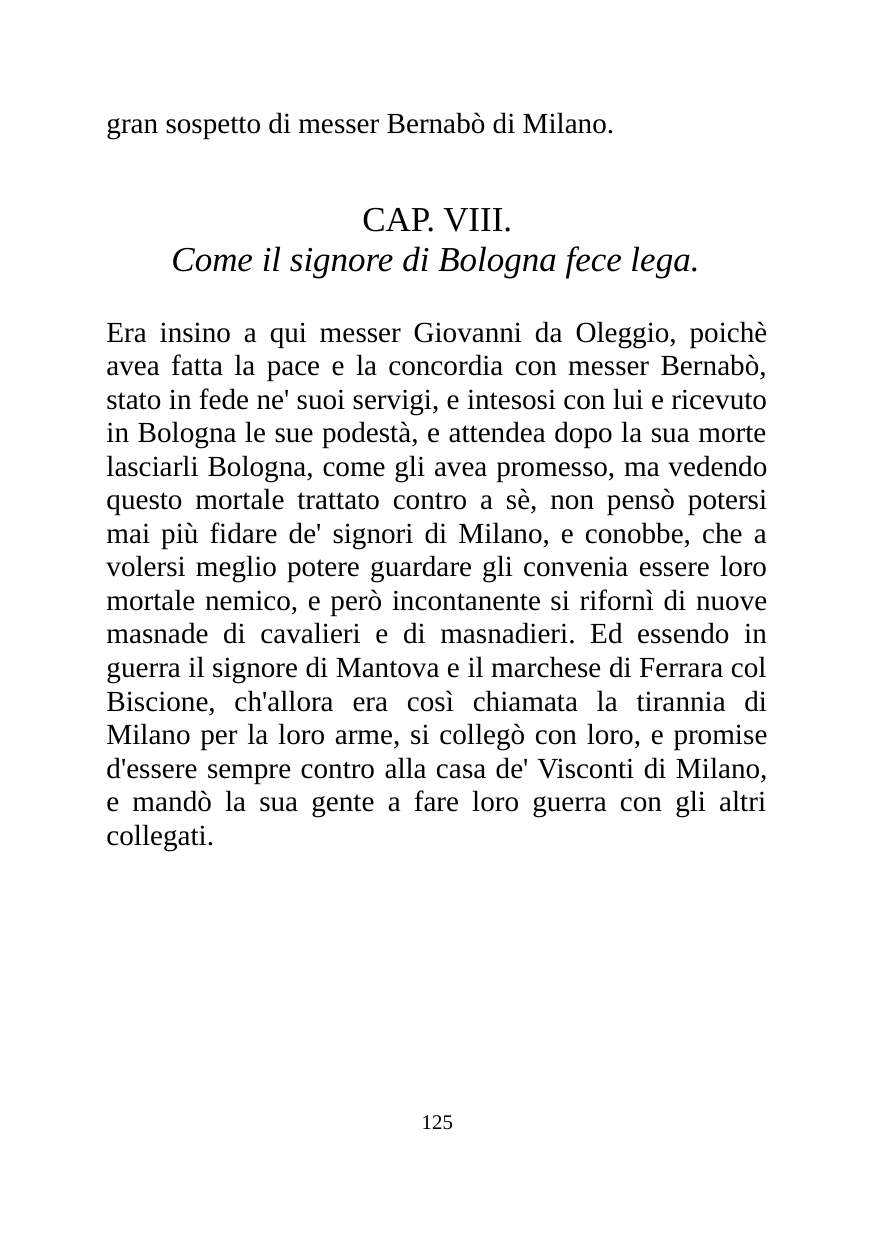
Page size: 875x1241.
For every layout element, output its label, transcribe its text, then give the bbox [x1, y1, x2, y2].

text Era insino a qui messer Giovanni da Oleggio, poichè avea fatta la pace e la concordia con messer Bernabò, stato in fede ne' suoi servigi, e intesosi con lui e ricevuto in Bologna le sue podestà, e attendea dopo la sua morte lasciarli Bologna, come gli avea promesso, ma vedendo questo mortale trattato contro a sè, non pensò potersi mai più fidare de' signori di Milano, e conobbe, che a volersi meglio potere guardare gli convenia essere loro mortale nemico, e però incontanente si rifornì di nuove masnade di cavalieri e di masnadieri. Ed essendo in guerra il signore di Mantova e il marchese di Ferrara col Biscione, ch'allora era così chiamata la tirannia di Milano per la loro arme, si collegò con loro, e promise d'essere sempre contro alla casa de' Visconti di Milano, e mandò la sua gente a fare loro guerra con gli altri collegati. [106, 315, 768, 851]
subtitle CAP. VIII. Come il signore di Bologna fece lega. [106, 199, 768, 279]
text gran sospetto di messer Bernabò di Milano. [106, 106, 768, 140]
